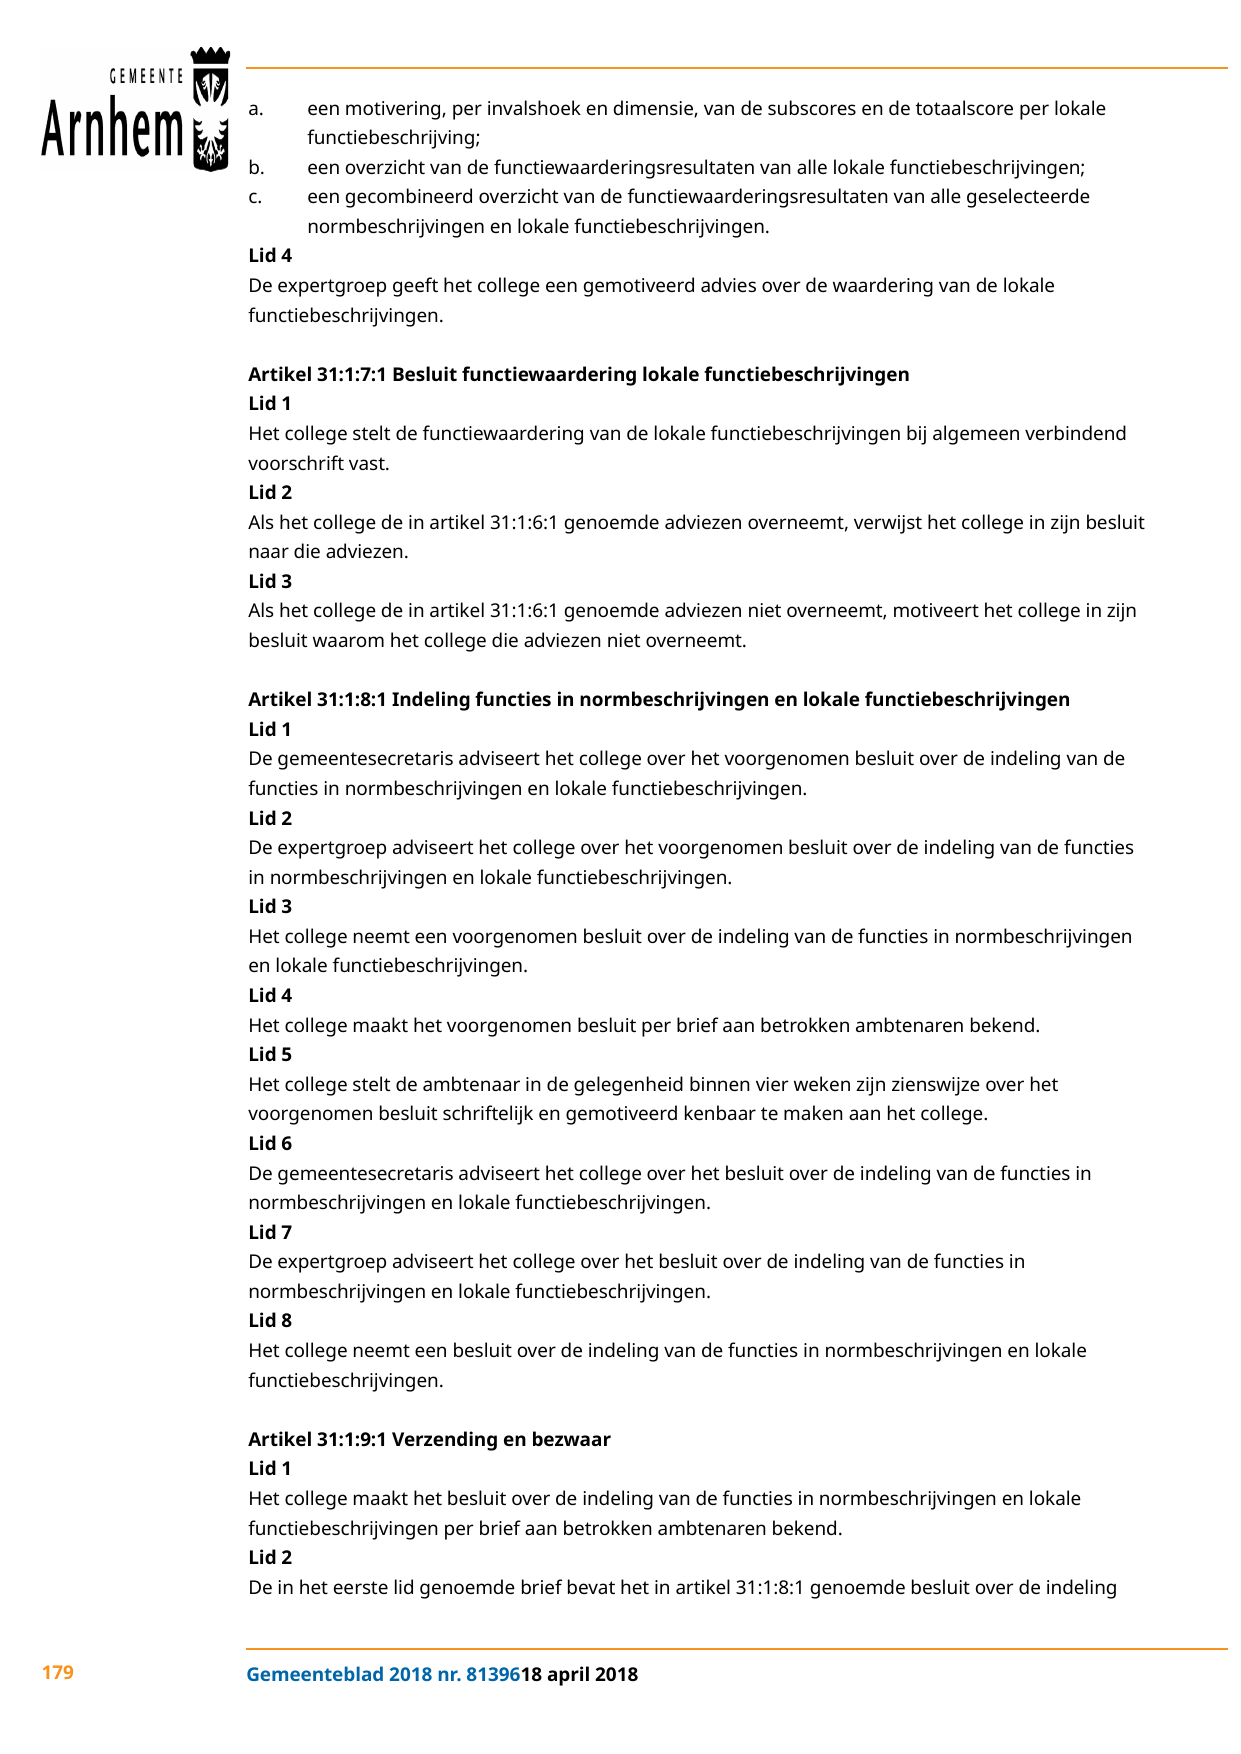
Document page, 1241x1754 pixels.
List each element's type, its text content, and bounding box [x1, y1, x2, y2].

list een gecombineerd overzicht van de functiewaarderingsresultaten van alle geselecteerde normbeschrijvingen en lokale functiebeschrijvingen. [248, 183, 1152, 239]
text Het college maakt het voorgenomen besluit per brief aan betrokken ambtenaren bekend. [248, 1012, 1152, 1038]
text De expertgroep adviseert het college over het besluit over de indeling van de functies in normbeschrijvingen en lokale functiebeschrijvingen. [248, 1248, 1152, 1304]
text Lid 1 [248, 716, 1152, 742]
text Het college maakt het besluit over de indeling van de functies in normbeschrijvingen en lokale functiebeschrijvingen per brief aan betrokken ambtenaren bekend. [248, 1485, 1152, 1541]
text Lid 3 [248, 568, 1152, 594]
text Lid 6 [248, 1130, 1152, 1156]
text Artikel 31:1:7:1 Besluit functiewaardering lokale functiebeschrijvingen [248, 361, 1152, 387]
text Lid 4 [248, 982, 1152, 1008]
text Lid 4 [248, 243, 1152, 268]
picture [41, 47, 231, 172]
text Als het college de in artikel 31:1:6:1 genoemde adviezen niet overneemt, motiveert het college in zijn besluit waarom het college die adviezen niet overneemt. [248, 598, 1152, 653]
text Als het college de in artikel 31:1:6:1 genoemde adviezen overneemt, verwijst het college in zijn besluit naar die adviezen. [248, 509, 1152, 564]
text De gemeentesecretaris adviseert het college over het besluit over de indeling van de functies in normbeschrijvingen en lokale functiebeschrijvingen. [248, 1160, 1152, 1215]
text Het college stelt de functiewaardering van de lokale functiebeschrijvingen bij algemeen verbindend voorschrift vast. [248, 420, 1152, 476]
text Lid 2 [248, 1544, 1152, 1570]
text De in het eerste lid genoemde brief bevat het in artikel 31:1:8:1 genoemde besluit over de indeling [248, 1574, 1152, 1600]
text Lid 8 [248, 1308, 1152, 1333]
text De expertgroep adviseert het college over het voorgenomen besluit over de indeling van de functies in normbeschrijvingen en lokale functiebeschrijvingen. [248, 834, 1152, 890]
text Lid 5 [248, 1041, 1152, 1067]
text De gemeentesecretaris adviseert het college over het voorgenomen besluit over de indeling van de functies in normbeschrijvingen en lokale functiebeschrijvingen. [248, 746, 1152, 801]
text Lid 2 [248, 805, 1152, 831]
text Lid 3 [248, 893, 1152, 919]
text De expertgroep geeft het college een gemotiveerd advies over de waardering van de lokale functiebeschrijvingen. [248, 272, 1152, 328]
list een overzicht van de functiewaarderingsresultaten van alle lokale functiebeschrijvingen; [248, 154, 1152, 180]
text Lid 1 [248, 1456, 1152, 1481]
text Lid 1 [248, 391, 1152, 416]
list een motivering, per invalshoek en dimensie, van de subscores en de totaalscore per lokale functiebeschrijving; [248, 95, 1152, 150]
text Artikel 31:1:9:1 Verzending en bezwaar [248, 1426, 1152, 1452]
text Het college neemt een besluit over de indeling van de functies in normbeschrijvingen en lokale functiebeschrijvingen. [248, 1337, 1152, 1393]
text Het college stelt de ambtenaar in de gelegenheid binnen vier weken zijn zienswijze over het voorgenomen besluit schriftelijk en gemotiveerd kenbaar te maken aan het college. [248, 1071, 1152, 1126]
text Artikel 31:1:8:1 Indeling functies in normbeschrijvingen en lokale functiebeschrijvingen [248, 686, 1152, 712]
text Het college neemt een voorgenomen besluit over de indeling van de functies in normbeschrijvingen en lokale functiebeschrijvingen. [248, 923, 1152, 978]
text Lid 2 [248, 479, 1152, 505]
text Lid 7 [248, 1219, 1152, 1245]
